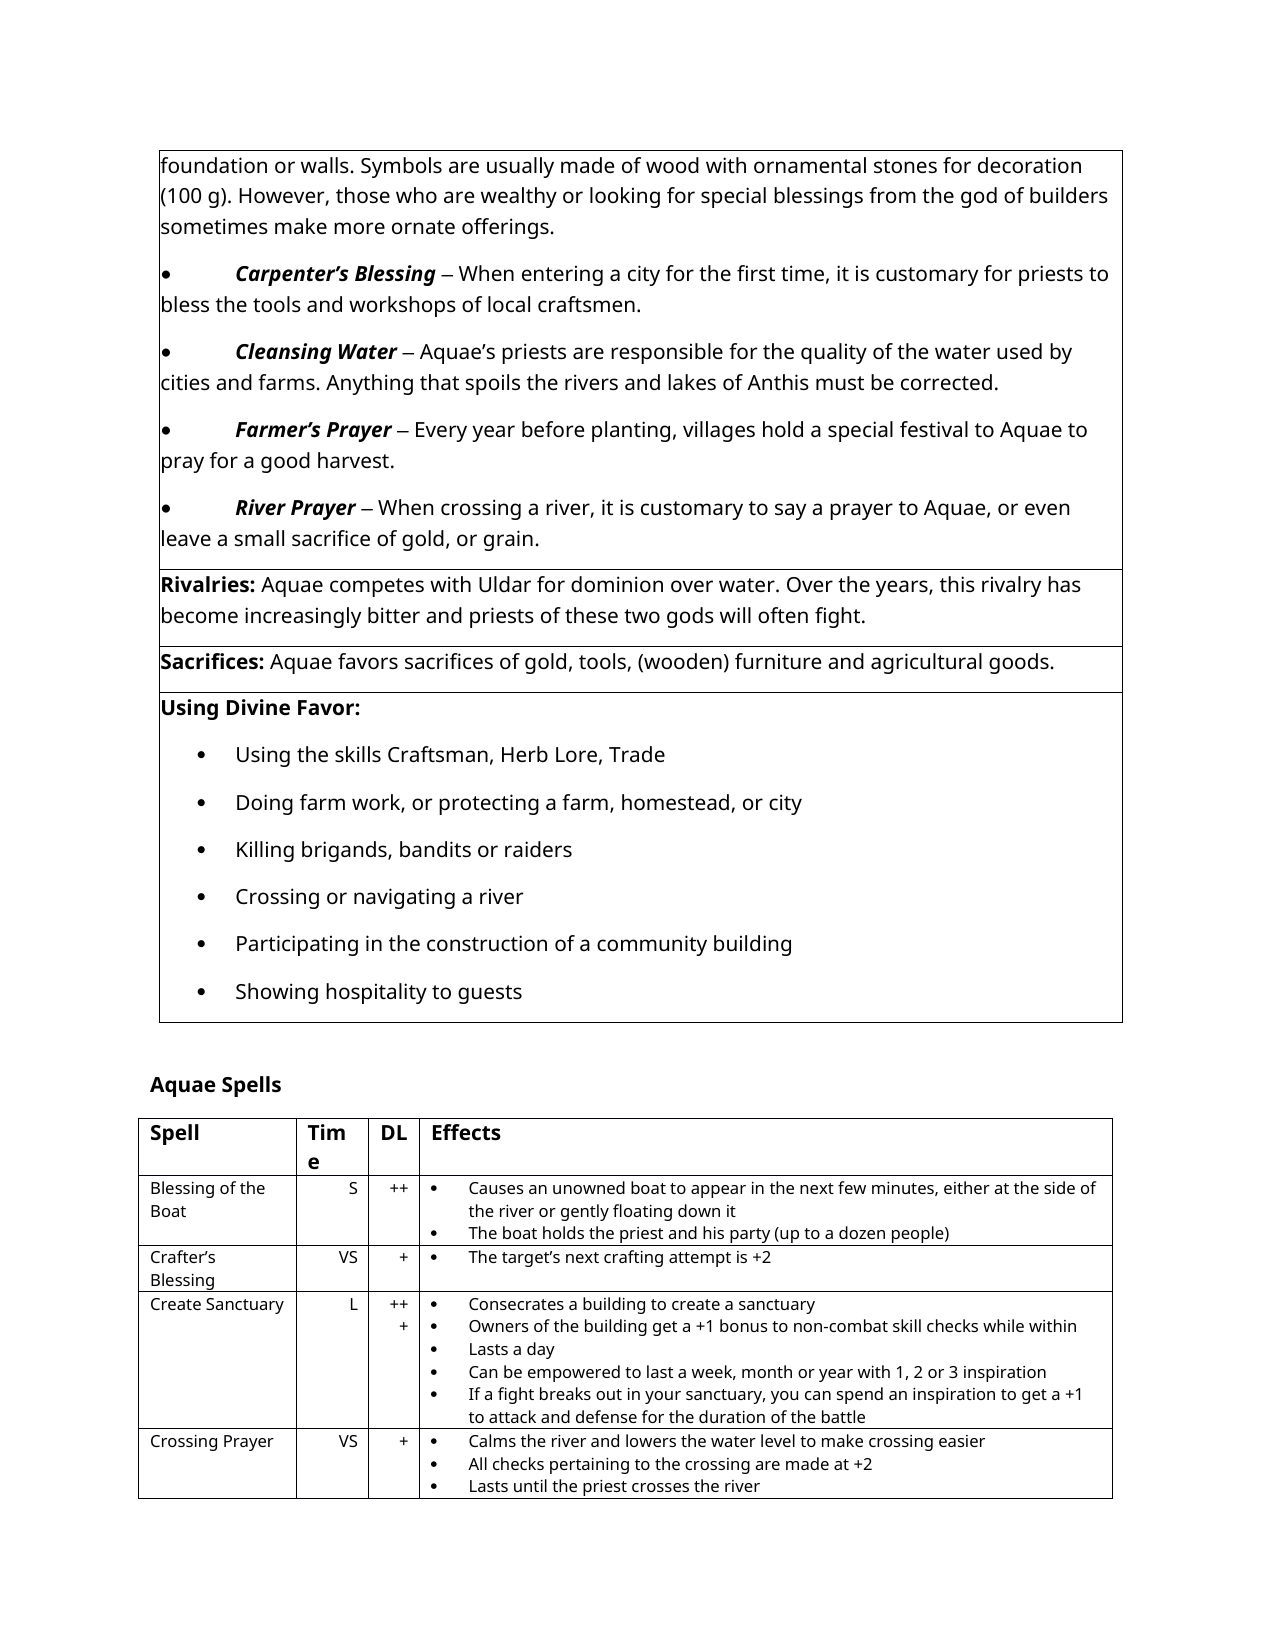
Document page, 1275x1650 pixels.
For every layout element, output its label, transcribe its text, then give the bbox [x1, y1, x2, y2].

table_cell foundation or walls. Symbols are usually made of wood with ornamental stones for decoration (100 g). However, those who are wealthy or looking for special blessings from the god of builders sometimes make more ornate offerings. Carpenter’s Blessing – When entering a city for the first time, it is customary for priests to bless the tools and workshops of local craftsmen. Cleansing Water – Aquae’s priests are responsible for the quality of the water used by cities and farms. Anything that spoils the rivers and lakes of Anthis must be corrected. Farmer’s Prayer – Every year before planting, villages hold a special festival to Aquae to pray for a good harvest. River Prayer – When crossing a river, it is customary to say a prayer to Aquae, or even leave a small sacrifice of gold, or grain. [160, 151, 1122, 569]
table_cell Consecrates a building to create a sanctuary Owners of the building get a +1 bonus to non-combat skill checks while within Lasts a day Can be empowered to last a week, month or year with 1, 2 or 3 inspiration If a fight breaks out in your sanctuary, you can spend an inspiration to get a +1 to attack and defense for the duration of the battle [420, 1292, 1112, 1428]
text Aquae Spells [150, 1070, 1125, 1099]
table_cell Crossing Prayer [139, 1429, 296, 1497]
table_cell Using Divine Favor: Using the skills Craftsman, Herb Lore, Trade Doing farm work, or protecting a farm, homestead, or city Killing brigands, bandits or raiders Crossing or navigating a river Participating in the construction of a community building Showing hospitality to guests [160, 693, 1122, 1022]
table_cell Rivalries: Aquae competes with Uldar for dominion over water. Over the years, this rivalry has become increasingly bitter and priests of these two gods will often fight. [160, 570, 1122, 646]
table_header DL [369, 1119, 419, 1175]
table_cell + [369, 1429, 419, 1497]
table_header Time [297, 1119, 368, 1175]
table_header Effects [420, 1119, 1112, 1175]
table_cell Causes an unowned boat to appear in the next few minutes, either at the side of the river or gently floating down it The boat holds the priest and his party (up to a dozen people) [420, 1176, 1112, 1244]
table_cell VS [297, 1429, 368, 1497]
table_cell Blessing of the Boat [139, 1176, 296, 1244]
table_header Spell [139, 1119, 296, 1175]
table_cell L [297, 1292, 368, 1428]
table_cell ++ [369, 1176, 419, 1244]
table_cell Sacrifices: Aquae favors sacrifices of gold, tools, (wooden) furniture and agricultural goods. [160, 647, 1122, 692]
table_cell The target’s next crafting attempt is +2 [420, 1246, 1112, 1291]
table_cell Crafter’s Blessing [139, 1246, 296, 1291]
table_cell S [297, 1176, 368, 1244]
table_cell VS [297, 1246, 368, 1291]
table_cell Calms the river and lowers the water level to make crossing easier All checks pertaining to the crossing are made at +2 Lasts until the priest crosses the river [420, 1429, 1112, 1497]
table_cell +++ [369, 1292, 419, 1428]
table_cell Create Sanctuary [139, 1292, 296, 1428]
table_cell + [369, 1246, 419, 1291]
